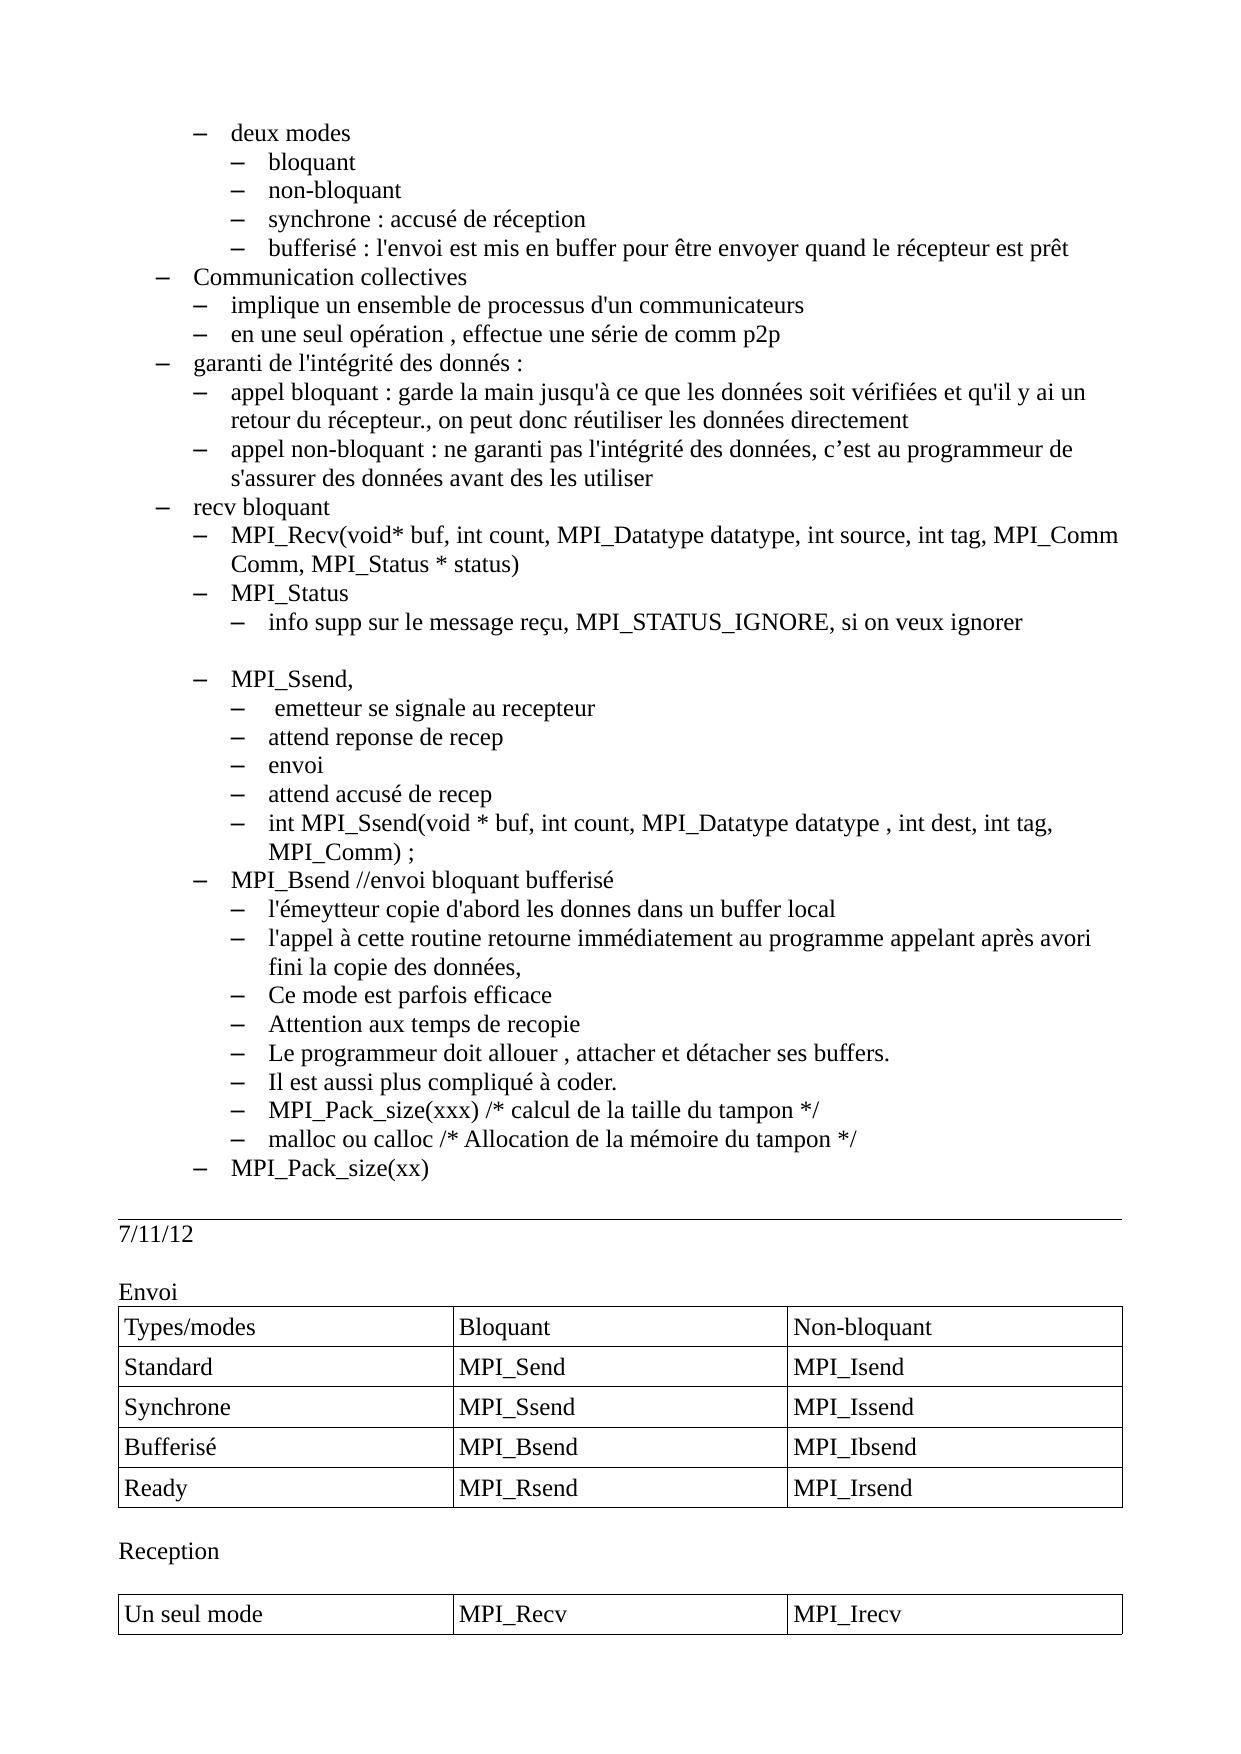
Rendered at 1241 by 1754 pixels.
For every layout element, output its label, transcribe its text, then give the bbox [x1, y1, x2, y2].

table_cell Bufferisé [119, 1428, 453, 1467]
table_cell MPI_Isend [788, 1347, 1122, 1386]
table_header Types/modes [119, 1307, 453, 1346]
table_header Un seul mode [119, 1595, 453, 1634]
list l'appel à cette routine retourne immédiatement au programme appelant après avori fini la copie des données, [231, 923, 1122, 981]
list Communication collectives [156, 262, 1122, 291]
table_cell MPI_Ibsend [788, 1428, 1122, 1467]
table_cell MPI_Ssend [454, 1387, 787, 1427]
table_header MPI_Irecv [788, 1595, 1122, 1634]
list MPI_Ssend, [193, 664, 1122, 693]
text Envoi [118, 1277, 1122, 1306]
list Ce mode est parfois efficace [231, 981, 1122, 1009]
list Le programmeur doit allouer , attacher et détacher ses buffers. [231, 1038, 1122, 1067]
list en une seul opération , effectue une série de comm p2p [193, 319, 1122, 348]
list attend accusé de recep [231, 779, 1122, 808]
text 7/11/12 [118, 1220, 1122, 1248]
list non-bloquant [231, 176, 1122, 204]
table_header Bloquant [454, 1307, 787, 1346]
list envoi [231, 751, 1122, 779]
table_cell Standard [119, 1347, 453, 1386]
list emetteur se signale au recepteur [231, 693, 1122, 722]
list malloc ou calloc /* Allocation de la mémoire du tampon */ [231, 1124, 1122, 1153]
list MPI_Pack_size(xxx) /* calcul de la taille du tampon */ [231, 1096, 1122, 1124]
list appel bloquant : garde la main jusqu'à ce que les données soit vérifiées et qu'il y ai un retour du récepteur., on peut donc réutiliser les données directement [193, 377, 1122, 434]
list bufferisé : l'envoi est mis en buffer pour être envoyer quand le récepteur est prêt [231, 233, 1122, 262]
list appel non-bloquant : ne garanti pas l'intégrité des données, c’est au programmeur de s'assurer des données avant des les utiliser [193, 434, 1122, 492]
text Reception [118, 1536, 1122, 1565]
list recv bloquant [156, 492, 1122, 521]
table_header Non-bloquant [788, 1307, 1122, 1346]
list MPI_Bsend //envoi bloquant bufferisé [193, 866, 1122, 894]
table_cell MPI_Bsend [454, 1428, 787, 1467]
table_cell Ready [119, 1468, 453, 1507]
table_cell Synchrone [119, 1387, 453, 1427]
list int MPI_Ssend(void * buf, int count, MPI_Datatype datatype , int dest, int tag, MPI_Comm) ; [231, 808, 1122, 866]
list garanti de l'intégrité des donnés : [156, 348, 1122, 377]
list l'émeytteur copie d'abord les donnes dans un buffer local [231, 894, 1122, 923]
list Attention aux temps de recopie [231, 1009, 1122, 1038]
table_cell MPI_Irsend [788, 1468, 1122, 1507]
list MPI_Pack_size(xx) [193, 1153, 1122, 1182]
list attend reponse de recep [231, 722, 1122, 751]
list synchrone : accusé de réception [231, 204, 1122, 233]
list Il est aussi plus compliqué à coder. [231, 1067, 1122, 1096]
list info supp sur le message reçu, MPI_STATUS_IGNORE, si on veux ignorer [231, 607, 1122, 636]
list deux modes [193, 118, 1122, 147]
list MPI_Status [193, 578, 1122, 607]
table_cell MPI_Rsend [454, 1468, 787, 1507]
table_cell MPI_Issend [788, 1387, 1122, 1427]
list bloquant [231, 147, 1122, 176]
list implique un ensemble de processus d'un communicateurs [193, 291, 1122, 319]
list MPI_Recv(void* buf, int count, MPI_Datatype datatype, int source, int tag, MPI_Comm Comm, MPI_Status * status) [193, 521, 1122, 578]
table_cell MPI_Send [454, 1347, 787, 1386]
table_header MPI_Recv [454, 1595, 787, 1634]
